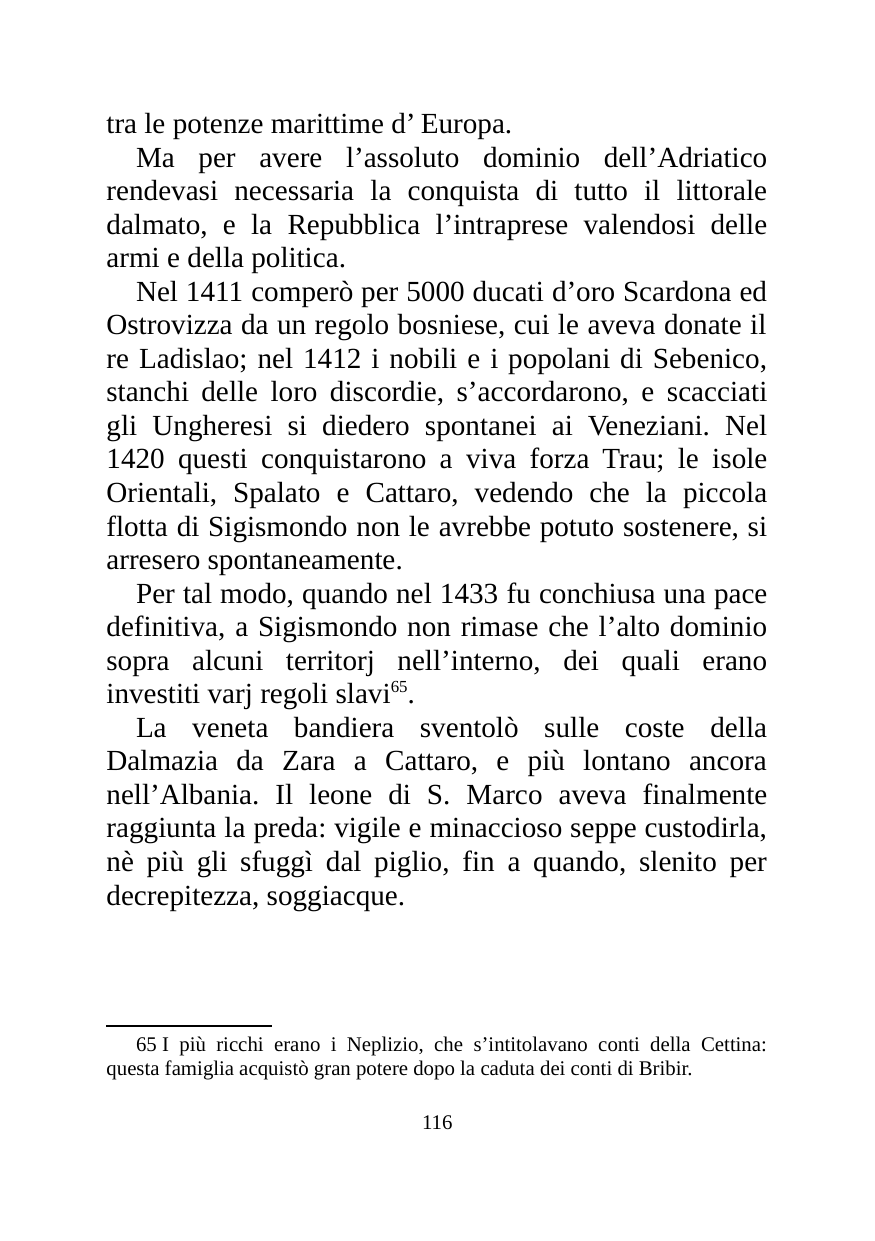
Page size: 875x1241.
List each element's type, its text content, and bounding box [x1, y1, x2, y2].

text Per tal modo, quando nel 1433 fu conchiusa una pace definitiva, a Sigismondo non rimase che l’alto dominio sopra alcuni territorj nell’interno, dei quali erano investiti varj regoli slavi. [106, 576, 768, 710]
text Nel 1411 comperò per 5000 ducati d’oro Scardona ed Ostrovizza da un regolo bosniese, cui le aveva donate il re Ladislao; nel 1412 i nobili e i popolani di Sebenico, stanchi delle loro discordie, s’accordarono, e scacciati gli Ungheresi si diedero spontanei ai Veneziani. Nel 1420 questi conquistarono a viva forza Trau; le isole Orientali, Spalato e Cattaro, vedendo che la piccola flotta di Sigismondo non le avrebbe potuto sostenere, si arresero spontaneamente. [106, 274, 768, 576]
text La veneta bandiera sventolò sulle coste della Dalmazia da Zara a Cattaro, e più lontano ancora nell’Albania. Il leone di S. Marco aveva finalmente raggiunta la preda: vigile e minaccioso seppe custodirla, nè più gli sfuggì dal piglio, fin a quando, slenito per decrepitezza, soggiacque. [106, 710, 768, 911]
text I più ricchi erano i Neplizio, che s’intitolavano conti della Cettina: questa famiglia acquistò gran potere dopo la caduta dei conti di Bribir. [106, 1032, 768, 1080]
text tra le potenze marittime d’ Europa. [106, 106, 768, 140]
text Ma per avere l’assoluto dominio dell’Adriatico rendevasi necessaria la conquista di tutto il littorale dalmato, e la Repubblica l’intraprese valendosi delle armi e della politica. [106, 140, 768, 274]
